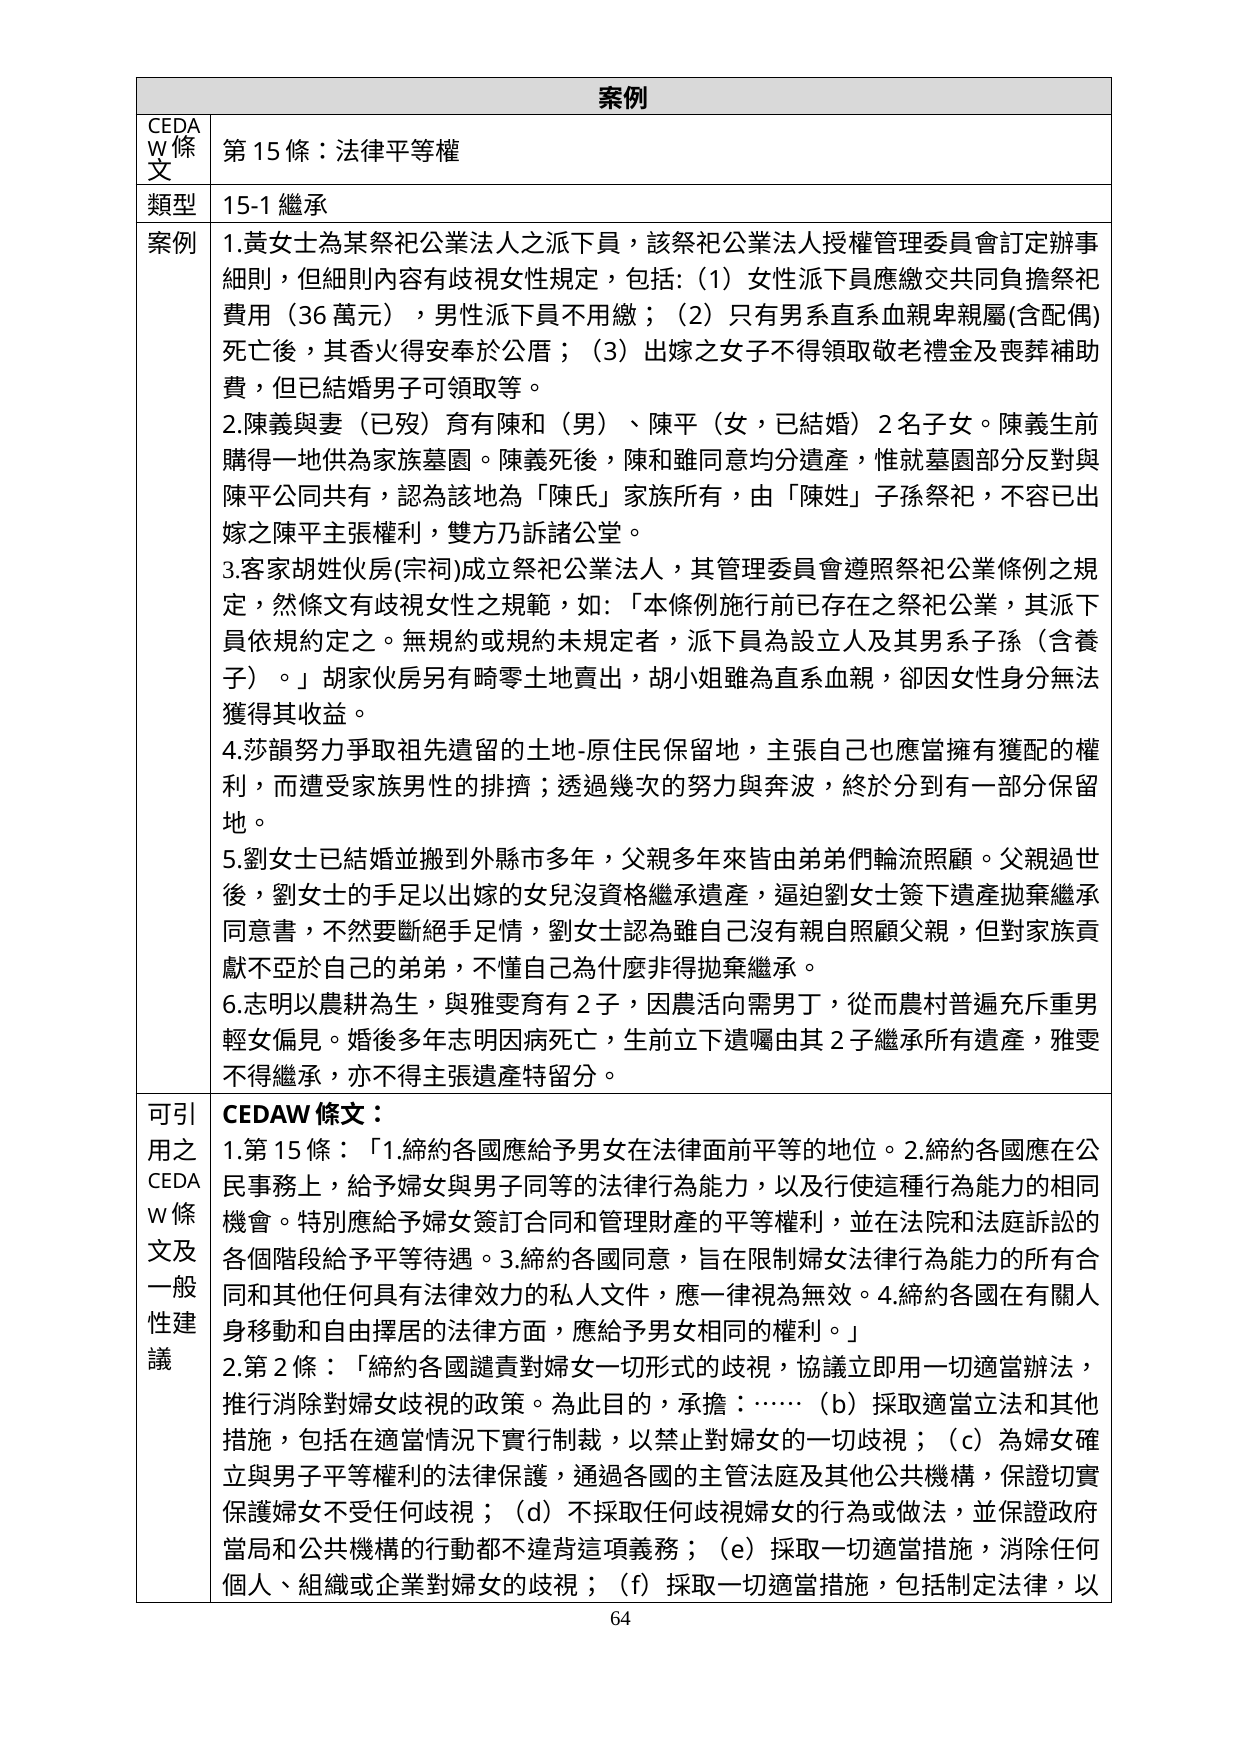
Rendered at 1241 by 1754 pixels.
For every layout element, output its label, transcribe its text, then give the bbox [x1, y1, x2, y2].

table_cell CEDAW條文 [137, 115, 210, 184]
table_cell 黃女士為某祭祀公業法人之派下員，該祭祀公業法人授權管理委員會訂定辦事細則，但細則內容有歧視女性規定，包括:（1）女性派下員應繳交共同負擔祭祀費用（36萬元），男性派下員不用繳；（2）只有男系直系血親卑親屬(含配偶)死亡後，其香火得安奉於公厝；（3）出嫁之女子不得領取敬老禮金及喪葬補助費，但已結婚男子可領取等。 陳義與妻（已歿）育有陳和（男）、陳平（女，已結婚）2名子女。陳義生前購得一地供為家族墓園。陳義死後，陳和雖同意均分遺產，惟就墓園部分反對與陳平公同共有，認為該地為「陳氏」家族所有，由「陳姓」子孫祭祀，不容已出嫁之陳平主張權利，雙方乃訴諸公堂。 客家胡姓伙房(宗祠)成立祭祀公業法人，其管理委員會遵照祭祀公業條例之規定，然條文有歧視女性之規範，如: 「本條例施行前已存在之祭祀公業，其派下員依規約定之。無規約或規約未規定者，派下員為設立人及其男系子孫（含養子）。」胡家伙房另有畸零土地賣出，胡小姐雖為直系血親，卻因女性身分無法獲得其收益。 莎韻努力爭取祖先遺留的土地-原住民保留地，主張自己也應當擁有獲配的權利，而遭受家族男性的排擠；透過幾次的努力與奔波，終於分到有一部分保留地。 劉女士已結婚並搬到外縣市多年，父親多年來皆由弟弟們輪流照顧。父親過世後，劉女士的手足以出嫁的女兒沒資格繼承遺產，逼迫劉女士簽下遺產拋棄繼承同意書，不然要斷絕手足情，劉女士認為雖自己沒有親自照顧父親，但對家族貢獻不亞於自己的弟弟，不懂自己為什麼非得拋棄繼承。 志明以農耕為生，與雅雯育有2子，因農活向需男丁，從而農村普遍充斥重男輕女偏見。婚後多年志明因病死亡，生前立下遺囑由其2子繼承所有遺產，雅雯不得繼承，亦不得主張遺產特留分。 [211, 223, 1111, 1093]
table_cell CEDAW條文： 第15條：「1.締約各國應給予男女在法律面前平等的地位。2.締約各國應在公民事務上，給予婦女與男子同等的法律行為能力，以及行使這種行為能力的相同機會。特別應給予婦女簽訂合同和管理財產的平等權利，並在法院和法庭訴訟的各個階段給予平等待遇。3.締約各國同意，旨在限制婦女法律行為能力的所有合同和其他任何具有法律效力的私人文件，應一律視為無效。4.締約各國在有關人身移動和自由擇居的法律方面，應給予男女相同的權利。」 第2條：「締約各國譴責對婦女一切形式的歧視，協議立即用一切適當辦法，推行消除對婦女歧視的政策。為此目的，承擔：……（b）採取適當立法和其他措施，包括在適當情況下實行制裁，以禁止對婦女的一切歧視；（c）為婦女確立與男子平等權利的法律保護，通過各國的主管法庭及其他公共機構，保證切實保護婦女不受任何歧視；（d）不採取任何歧視婦女的行為或做法，並保證政府當局和公共機構的行動都不違背這項義務；（e）採取一切適當措施，消除任何個人、組織或企業對婦女的歧視；（f）採取一切適當措施，包括制定法律，以 [211, 1094, 1111, 1602]
table_cell 類型 [137, 185, 210, 222]
table_cell 案例 [137, 223, 210, 1093]
table_cell 15-1繼承 [211, 185, 1111, 222]
table_cell 第15條：法律平等權 [211, 115, 1111, 184]
table_cell 可引用之CEDAW條文及一般性建議 [137, 1094, 210, 1602]
table_header 案例 [137, 78, 1111, 114]
